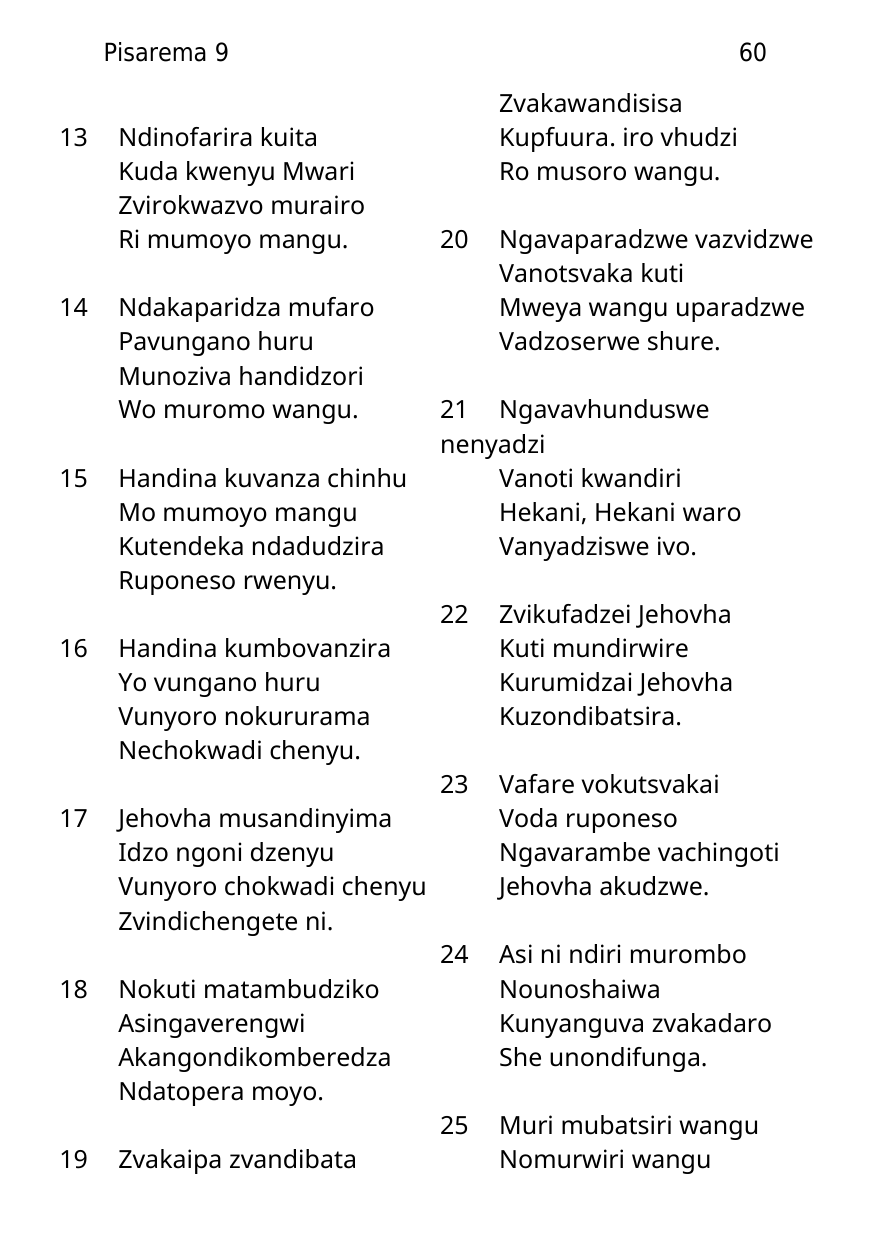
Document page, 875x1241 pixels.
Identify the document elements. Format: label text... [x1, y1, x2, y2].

text Zvirokwazvo murairo [59, 188, 434, 222]
text 18 Nokuti matambudziko [59, 971, 434, 1005]
text Ruponeso rwenyu. [59, 562, 434, 597]
text 22 Zvikufadzei Jehovha [440, 597, 815, 631]
text Kuti mundirwire [440, 631, 815, 665]
text Wo muromo wangu. [59, 392, 434, 426]
text Nechokwadi chenyu. [59, 733, 434, 767]
text Yo vungano huru [59, 665, 434, 699]
text 24 Asi ni ndiri murombo [440, 937, 815, 971]
text Kuda kwenyu Mwari [59, 154, 434, 188]
text Zvakawandisisa [440, 86, 815, 120]
text Idzo ngoni dzenyu [59, 835, 434, 869]
text Voda ruponeso [440, 801, 815, 835]
text Pavungano huru [59, 324, 434, 358]
text 14 Ndakaparidza mufaro [59, 290, 434, 324]
text Vanotsvaka kuti [440, 256, 815, 290]
text Nomurwiri wangu [440, 1142, 815, 1176]
text Vanoti kwandiri [440, 460, 815, 494]
text Ro musoro wangu. [440, 154, 815, 188]
text Jehovha akudzwe. [440, 869, 815, 903]
text Hekani, Hekani waro [440, 494, 815, 528]
text Ndatopera moyo. [59, 1073, 434, 1107]
text 17 Jehovha musandinyima [59, 801, 434, 835]
text Munoziva handidzori [59, 358, 434, 392]
text Kupfuura. iro vhudzi [440, 120, 815, 154]
text Kuzondibatsira. [440, 699, 815, 733]
text Ri mumoyo mangu. [59, 222, 434, 256]
text 23 Vafare vokutsvakai [440, 767, 815, 801]
text Ngavarambe vachingoti [440, 835, 815, 869]
text Vunyoro nokururama [59, 699, 434, 733]
text Kurumidzai Jehovha [440, 665, 815, 699]
text Vanyadziswe ivo. [440, 528, 815, 562]
text She unondifunga. [440, 1039, 815, 1073]
text Vunyoro chokwadi chenyu [59, 869, 434, 903]
text Mo mumoyo mangu [59, 494, 434, 528]
text Kutendeka ndadudzira [59, 528, 434, 562]
text Vadzoserwe shure. [440, 324, 815, 358]
text Mweya wangu uparadzwe [440, 290, 815, 324]
text Kunyanguva zvakadaro [440, 1005, 815, 1039]
text 25 Muri mubatsiri wangu [440, 1107, 815, 1142]
text Asingaverengwi [59, 1005, 434, 1039]
text 21 Ngavavhunduswe nenyadzi [440, 392, 815, 460]
text 13 Ndinofarira kuita [59, 120, 434, 154]
text 15 Handina kuvanza chinhu [59, 460, 434, 494]
text Akangondikomberedza [59, 1039, 434, 1073]
text 20 Ngavaparadzwe vazvidzwe [440, 222, 815, 256]
text 19 Zvakaipa zvandibata [59, 1142, 434, 1176]
text Zvindichengete ni. [59, 903, 434, 937]
text Nounoshaiwa [440, 971, 815, 1005]
text 16 Handina kumbovanzira [59, 631, 434, 665]
